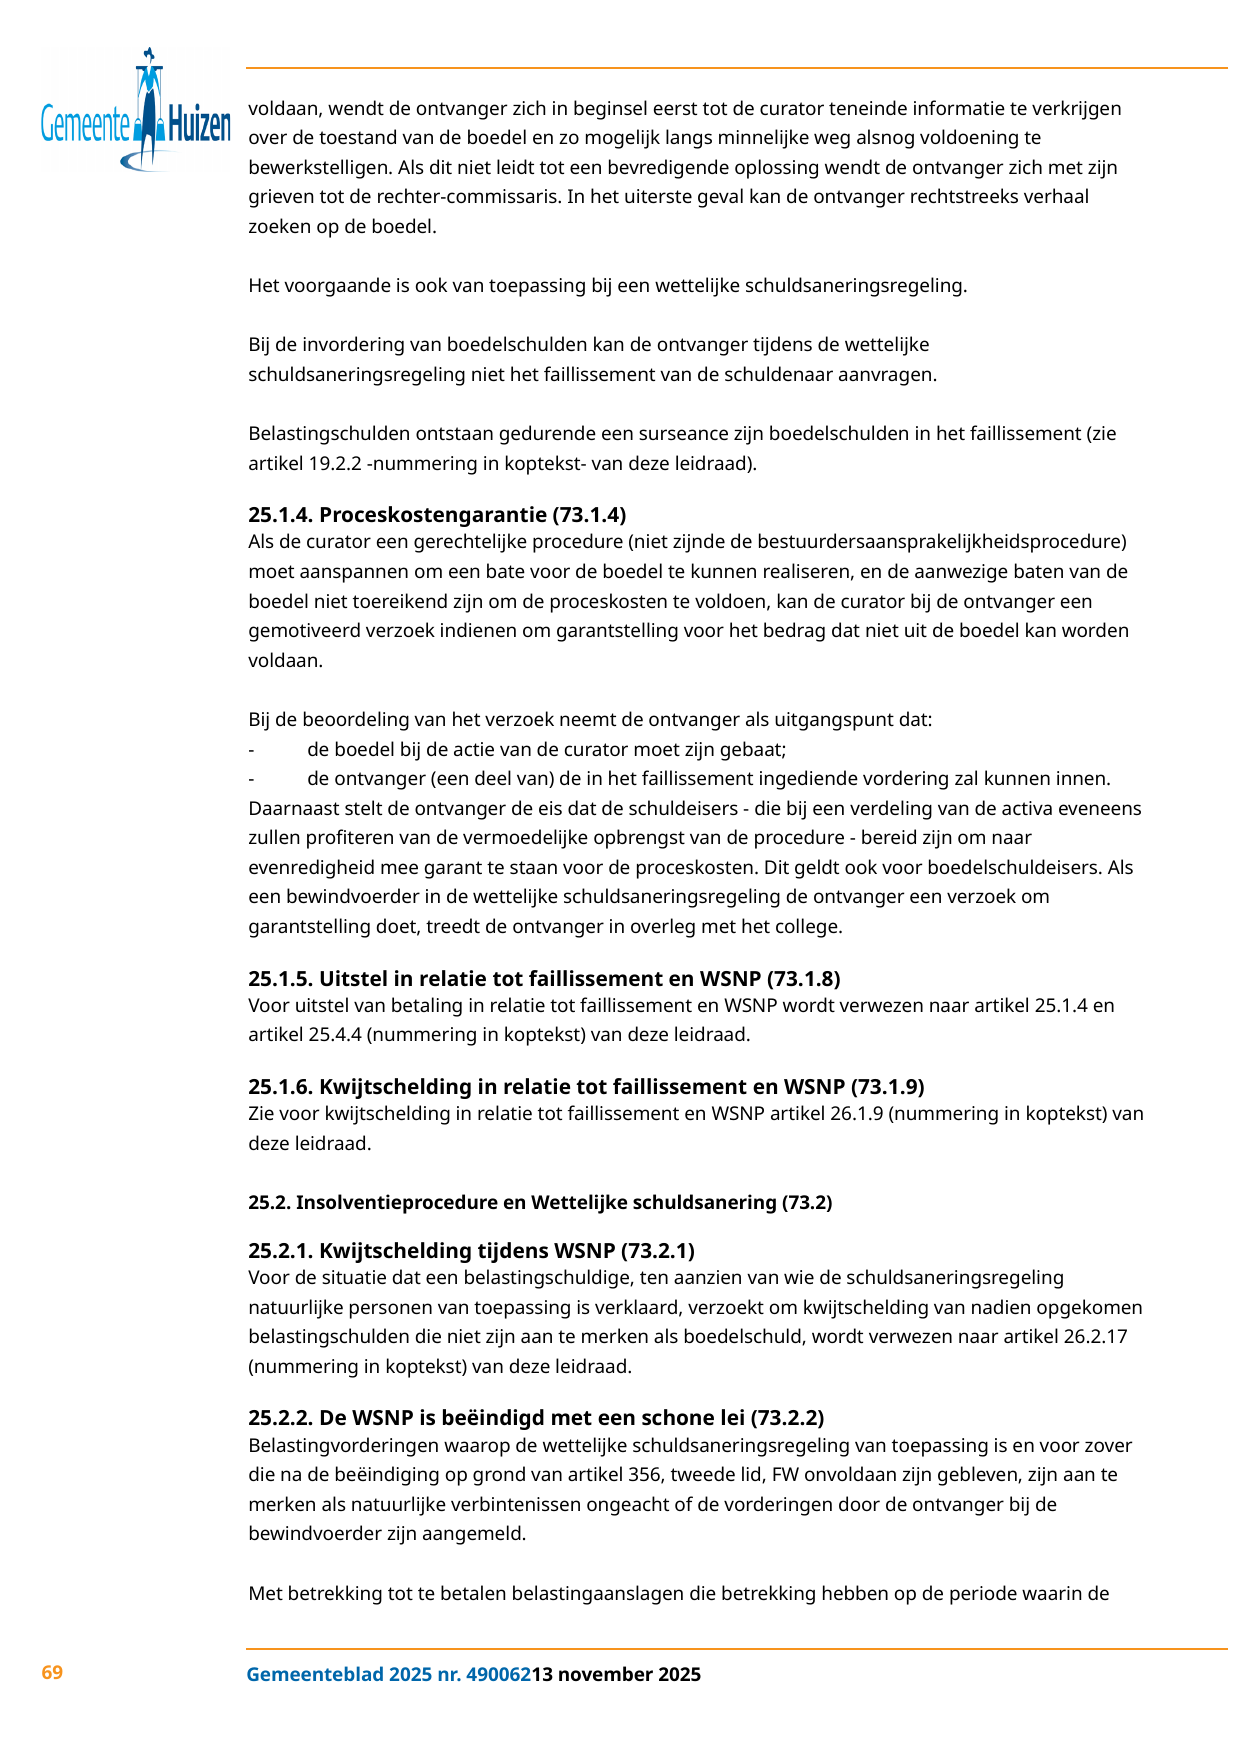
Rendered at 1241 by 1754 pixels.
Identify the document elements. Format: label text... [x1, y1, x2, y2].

text 25.2. Insolventieprocedure en Wettelijke schuldsanering (73.2) [248, 1189, 1152, 1215]
text 25.2.1. Kwijtschelding tijdens WSNP (73.2.1) [248, 1236, 1152, 1264]
text Belastingvorderingen waarop de wettelijke schuldsaneringsregeling van toepassing is en voor zover die na de beëindiging op grond van artikel 356, tweede lid, FW onvoldaan zijn gebleven, zijn aan te merken als natuurlijke verbintenissen ongeacht of de vorderingen door de ontvanger bij de bewindvoerder zijn aangemeld. [248, 1432, 1152, 1546]
text 25.1.4. Proceskostengarantie (73.1.4) [248, 500, 1152, 529]
text Bij de invordering van boedelschulden kan de ontvanger tijdens de wettelijke schuldsaneringsregeling niet het faillissement van de schuldenaar aanvragen. [248, 331, 1152, 387]
text Belastingschulden ontstaan gedurende een surseance zijn boedelschulden in het faillissement (zie artikel 19.2.2 -nummering in koptekst- van deze leidraad). [248, 420, 1152, 476]
text 25.2.2. De WSNP is beëindigd met een schone lei (73.2.2) [248, 1403, 1152, 1432]
text voldaan, wendt de ontvanger zich in beginsel eerst tot de curator teneinde informatie te verkrijgen over de toestand van de boedel en zo mogelijk langs minnelijke weg alsnog voldoening te bewerkstelligen. Als dit niet leidt tot een bevredigende oplossing wendt de ontvanger zich met zijn grieven tot de rechter-commissaris. In het uiterste geval kan de ontvanger rechtstreeks verhaal zoeken op de boedel. [248, 95, 1152, 239]
picture [41, 47, 231, 172]
text Daarnaast stelt de ontvanger de eis dat de schuldeisers - die bij een verdeling van de activa eveneens zullen profiteren van de vermoedelijke opbrengst van de procedure - bereid zijn om naar evenredigheid mee garant te staan voor de proceskosten. Dit geldt ook voor boedelschuldeisers. Als een bewindvoerder in de wettelijke schuldsaneringsregeling de ontvanger een verzoek om garantstelling doet, treedt de ontvanger in overleg met het college. [248, 795, 1152, 939]
text Het voorgaande is ook van toepassing bij een wettelijke schuldsaneringsregeling. [248, 272, 1152, 298]
list de ontvanger (een deel van) de in het faillissement ingediende vordering zal kunnen innen. [248, 765, 1152, 791]
text Zie voor kwijtschelding in relatie tot faillissement en WSNP artikel 26.1.9 (nummering in koptekst) van deze leidraad. [248, 1101, 1152, 1156]
text 25.1.6. Kwijtschelding in relatie tot faillissement en WSNP (73.1.9) [248, 1072, 1152, 1101]
text Met betrekking tot te betalen belastingaanslagen die betrekking hebben op de periode waarin de [248, 1580, 1152, 1606]
text 25.1.5. Uitstel in relatie tot faillissement en WSNP (73.1.8) [248, 964, 1152, 992]
text Als de curator een gerechtelijke procedure (niet zijnde de bestuurdersaansprakelijkheidsprocedure) moet aanspannen om een bate voor de boedel te kunnen realiseren, en de aanwezige baten van de boedel niet toereikend zijn om de proceskosten te voldoen, kan de curator bij de ontvanger een gemotiveerd verzoek indienen om garantstelling voor het bedrag dat niet uit de boedel kan worden voldaan. [248, 529, 1152, 673]
text Voor de situatie dat een belastingschuldige, ten aanzien van wie de schuldsaneringsregeling natuurlijke personen van toepassing is verklaard, verzoekt om kwijtschelding van nadien opgekomen belastingschulden die niet zijn aan te merken als boedelschuld, wordt verwezen naar artikel 26.2.17 (nummering in koptekst) van deze leidraad. [248, 1264, 1152, 1379]
text Voor uitstel van betaling in relatie tot faillissement en WSNP wordt verwezen naar artikel 25.1.4 en artikel 25.4.4 (nummering in koptekst) van deze leidraad. [248, 992, 1152, 1047]
list de boedel bij de actie van de curator moet zijn gebaat; [248, 736, 1152, 761]
text Bij de beoordeling van het verzoek neemt de ontvanger als uitgangspunt dat: [248, 706, 1152, 732]
